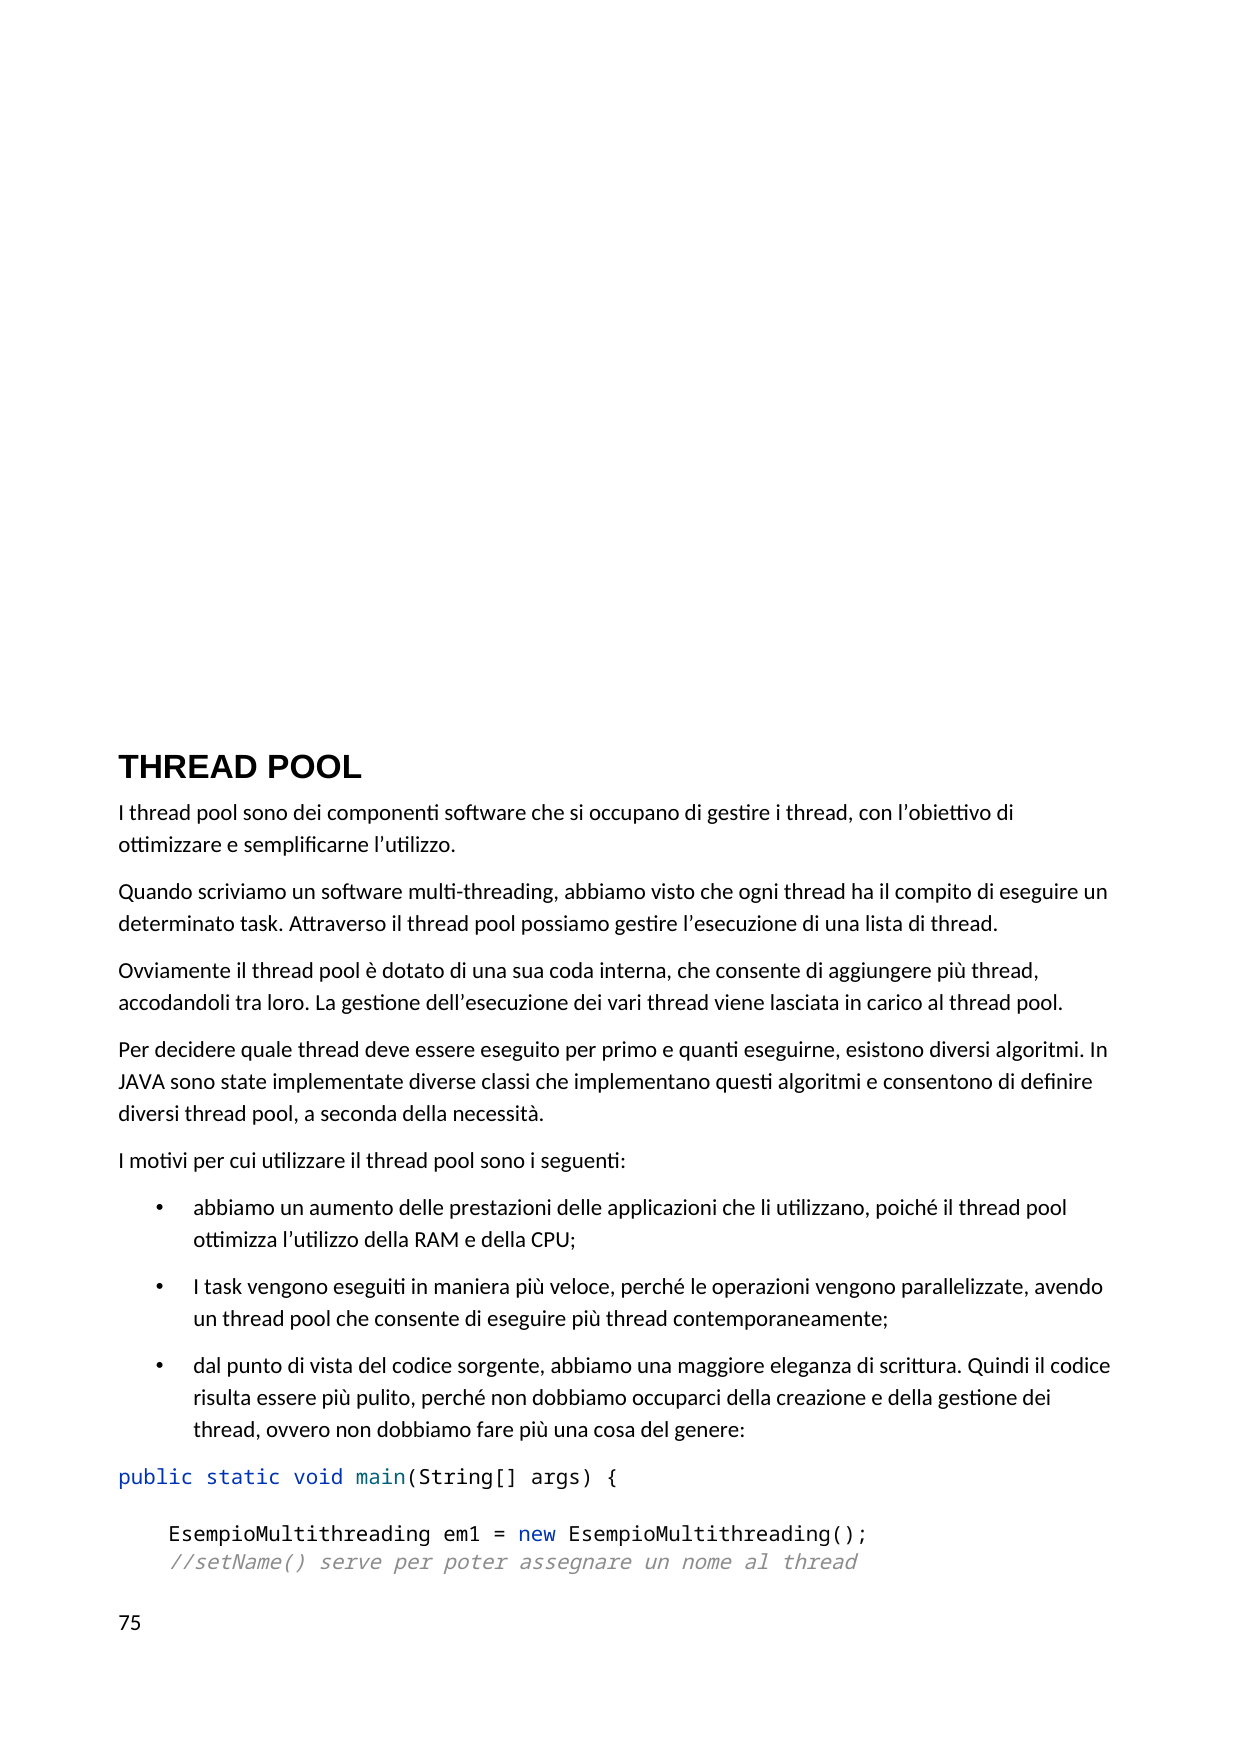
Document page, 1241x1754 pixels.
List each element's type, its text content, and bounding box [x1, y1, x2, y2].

text Ovviamente il thread pool è dotato di una sua coda interna, che consente di aggiungere più thread, accodandoli tra loro. La gestione dell’esecuzione dei vari thread viene lasciata in carico al thread pool. [118, 956, 1122, 1016]
list I task vengono eseguiti in maniera più veloce, perché le operazioni vengono parallelizzate, avendo un thread pool che consente di eseguire più thread contemporaneamente; [156, 1272, 1122, 1332]
text Quando scriviamo un software multi-threading, abbiamo visto che ogni thread ha il compito di eseguire un determinato task. Attraverso il thread pool possiamo gestire l’esecuzione di una lista di thread. [118, 877, 1122, 937]
text I thread pool sono dei componenti software che si occupano di gestire i thread, con l’obiettivo di ottimizzare e semplificarne l’utilizzo. [118, 798, 1122, 858]
subtitle THREAD POOL [118, 747, 1122, 786]
text I motivi per cui utilizzare il thread pool sono i seguenti: [118, 1146, 1122, 1174]
text Per decidere quale thread deve essere eseguito per primo e quanti eseguirne, esistono diversi algoritmi. In JAVA sono state implementate diverse classi che implementano questi algoritmi e consentono di definire diversi thread pool, a seconda della necessità. [118, 1035, 1122, 1127]
list abbiamo un aumento delle prestazioni delle applicazioni che li utilizzano, poiché il thread pool ottimizza l’utilizzo della RAM e della CPU; [156, 1193, 1122, 1253]
text public static void main(String[] args) { EsempioMultithreading em1 = new EsempioMultithreading(); //setName() serve per poter assegnare un nome al thread [118, 1462, 1122, 1576]
list dal punto di vista del codice sorgente, abbiamo una maggiore eleganza di scrittura. Quindi il codice risulta essere più pulito, perché non dobbiamo occuparci della creazione e della gestione dei thread, ovvero non dobbiamo fare più una cosa del genere: [156, 1351, 1122, 1443]
